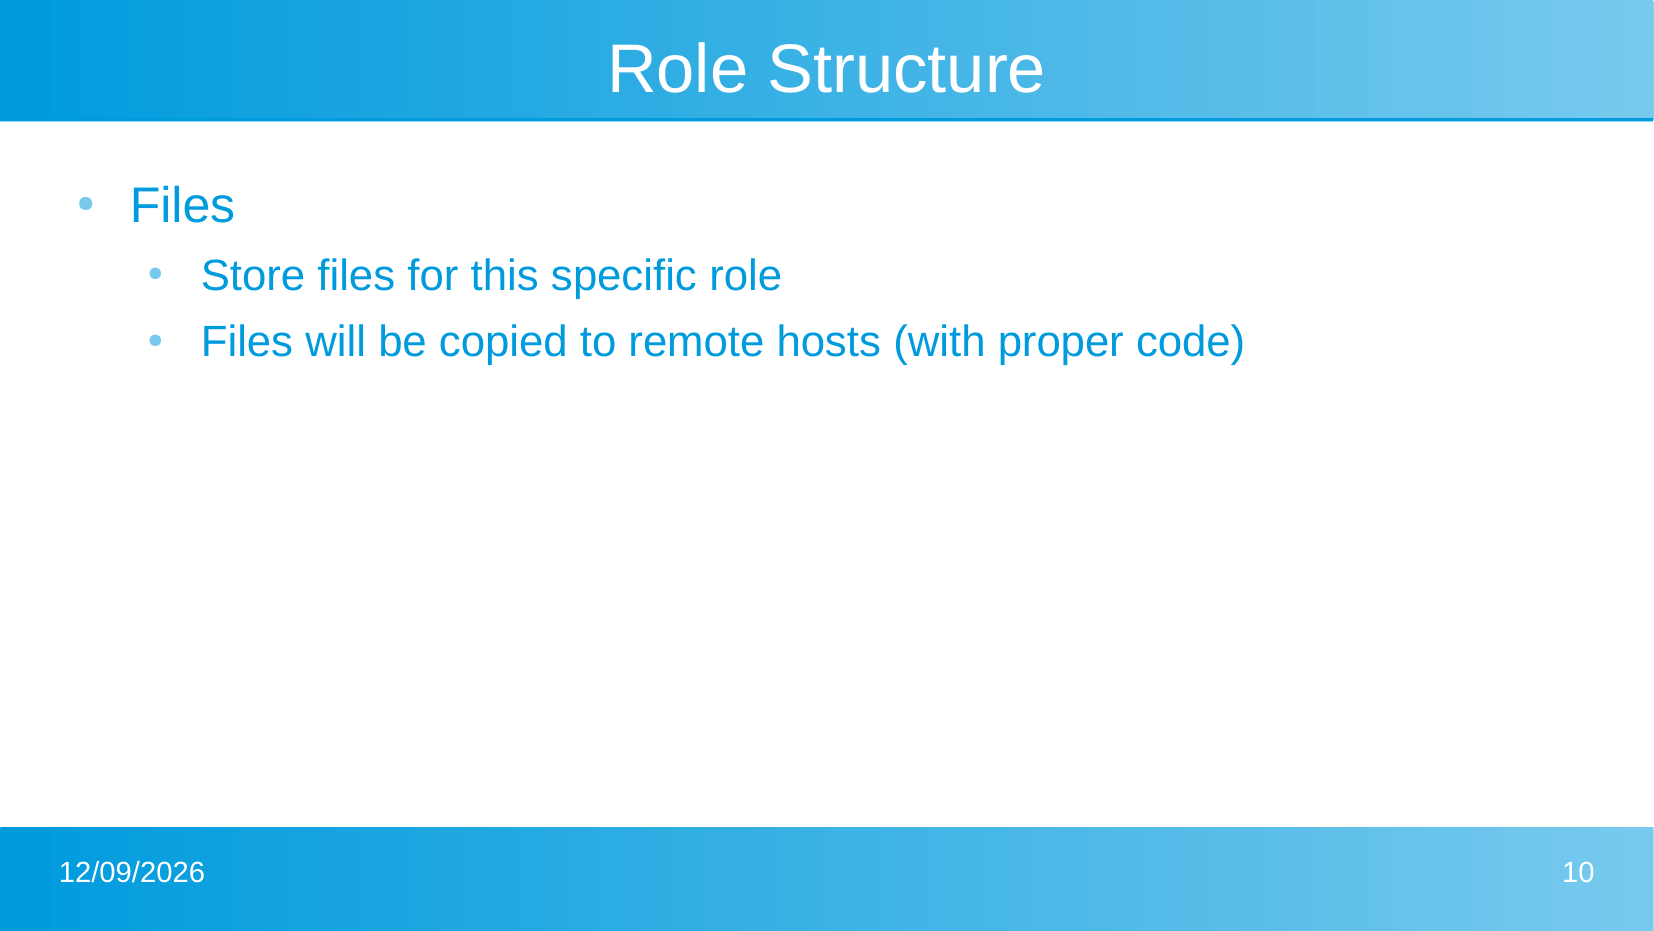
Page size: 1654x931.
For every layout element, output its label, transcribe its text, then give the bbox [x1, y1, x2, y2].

title Role Structure [59, 29, 1595, 108]
list Files Store files for this specific role Files will be copied to remote hosts (with proper code) [59, 177, 1595, 768]
